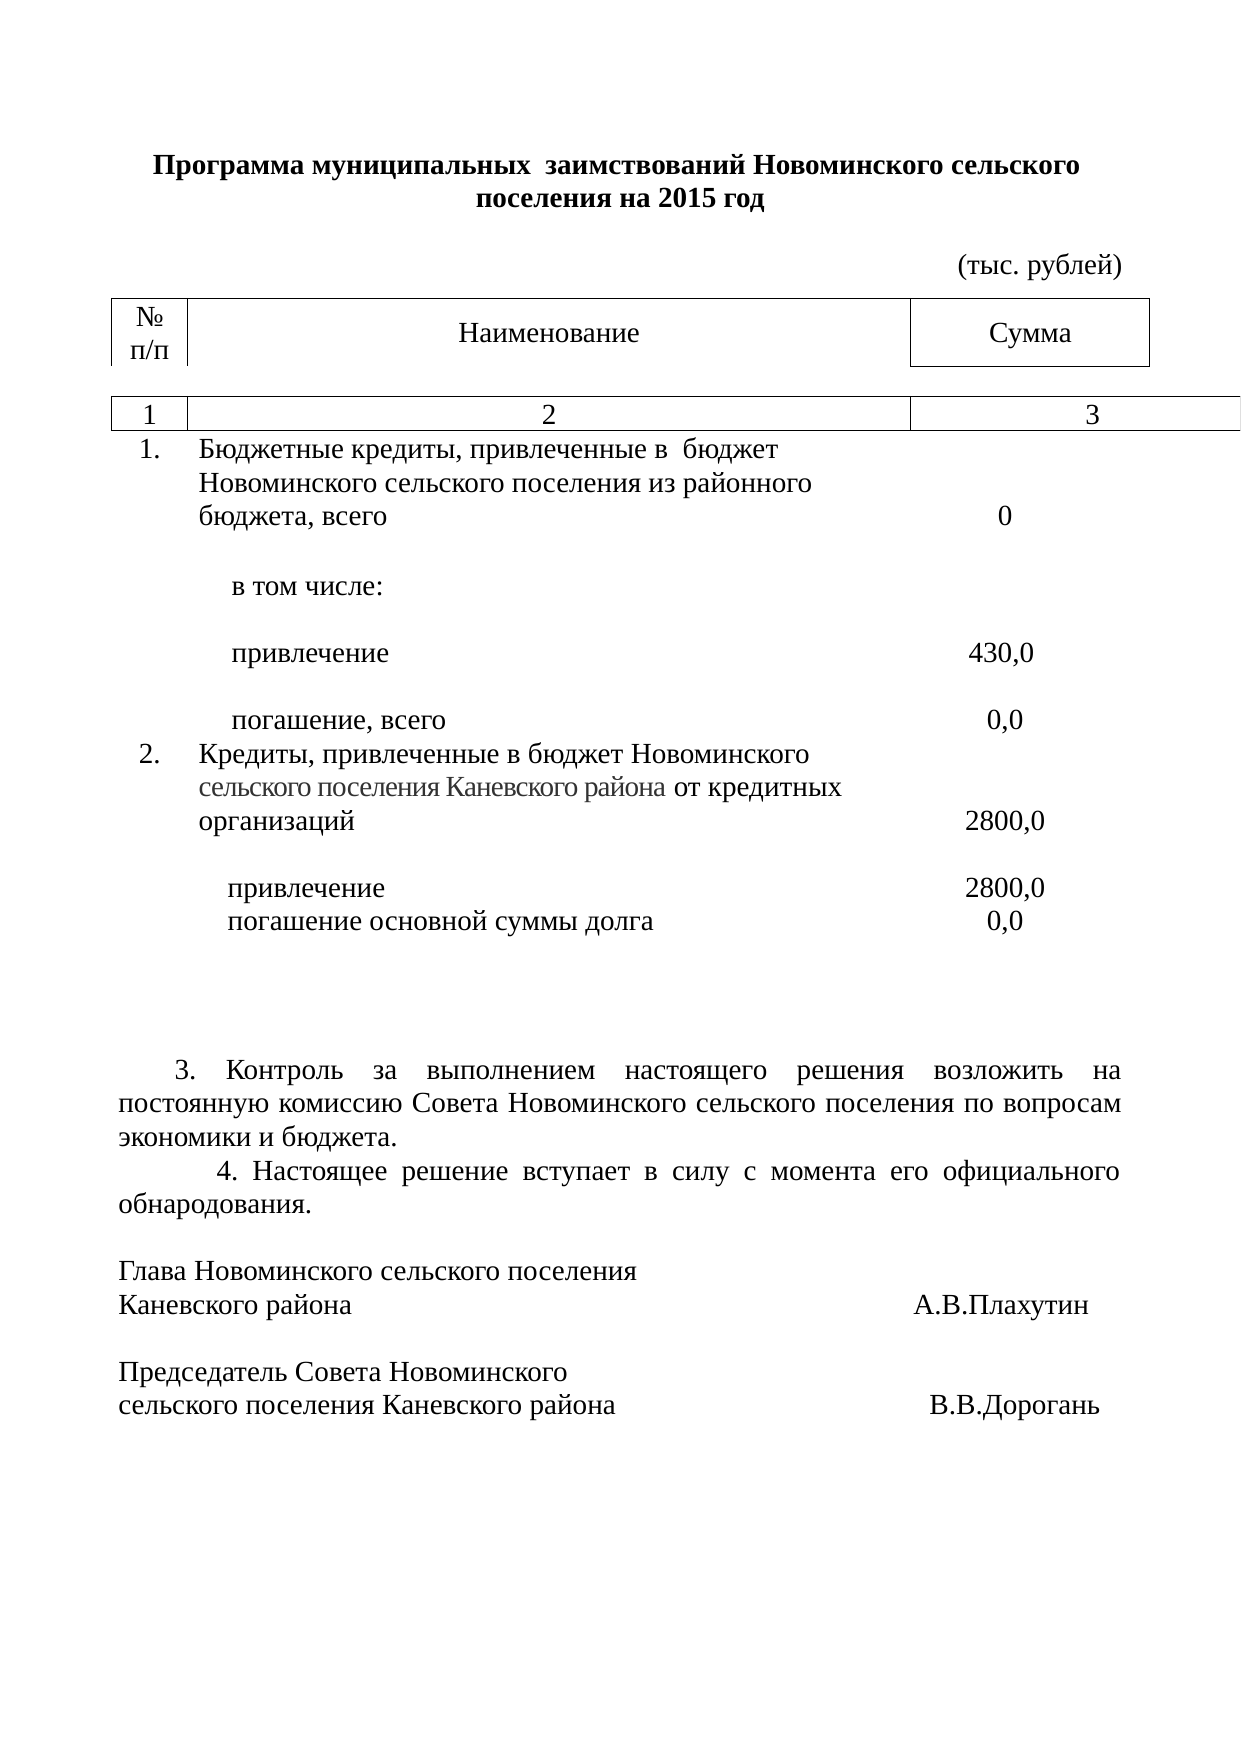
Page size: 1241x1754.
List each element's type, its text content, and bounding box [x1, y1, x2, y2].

table_cell 0,0 [911, 904, 1117, 937]
table_cell [1216, 870, 1240, 903]
table_header Сумма [911, 299, 1149, 366]
table_cell 0 [911, 431, 1117, 532]
table_cell [112, 532, 187, 566]
table_cell [1166, 669, 1191, 702]
table_cell [1117, 836, 1142, 870]
table_cell [112, 635, 187, 669]
table_cell погашение основной суммы долга [187, 904, 911, 937]
table_cell 2. [112, 736, 187, 836]
table_cell [187, 669, 911, 702]
table_cell [1142, 669, 1166, 702]
table_cell [1142, 431, 1166, 532]
text поселения на 2015 год [118, 180, 1122, 214]
table_cell [1216, 736, 1240, 836]
table_cell [1117, 532, 1142, 566]
table_header 3 [911, 397, 1240, 430]
table_cell [1166, 566, 1191, 602]
table_cell [1216, 566, 1240, 602]
table_cell [1142, 566, 1166, 602]
table_cell [1216, 669, 1240, 702]
text Программа муниципальных заимствований Новоминского сельского [118, 147, 1122, 180]
table_cell [1191, 904, 1216, 937]
table_cell в том числе: [187, 566, 911, 602]
table_cell Кредиты, привлеченные в бюджет Новоминского сельского поселения Каневского района от кредитных организаций [187, 736, 911, 836]
text Председатель Совета Новоминского [118, 1354, 1122, 1387]
table_cell [1117, 669, 1142, 702]
table_cell [1166, 836, 1191, 870]
table_cell [1142, 635, 1166, 669]
table_cell [1142, 870, 1166, 903]
table_cell Бюджетные кредиты, привлеченные в бюджет Новоминского сельского поселения из районного бюджета, всего [187, 431, 911, 532]
table_cell [112, 602, 187, 635]
table_cell [911, 669, 1117, 702]
table_cell [911, 566, 1117, 602]
table_cell [1191, 532, 1216, 566]
table_cell [1166, 702, 1191, 736]
table_cell 1. [112, 431, 187, 532]
table_cell [1216, 836, 1240, 870]
table_cell [112, 870, 187, 903]
text Каневского района А.В.Плахутин [118, 1287, 1122, 1320]
text Глава Новоминского сельского поселения [118, 1253, 1122, 1287]
table_cell [911, 602, 1117, 635]
table_cell [1166, 602, 1191, 635]
table_cell [1216, 904, 1240, 937]
table_cell [1191, 836, 1216, 870]
text (тыс. рублей) [118, 247, 1122, 281]
table_cell [1191, 736, 1216, 836]
table_cell [1142, 836, 1166, 870]
table_cell [911, 532, 1117, 566]
table_cell [1191, 669, 1216, 702]
table_cell [112, 669, 187, 702]
table_cell [112, 566, 187, 602]
table_cell [1166, 904, 1191, 937]
table_cell [1166, 635, 1191, 669]
table_header № п/п [112, 299, 187, 366]
table_cell [1216, 532, 1240, 566]
table_cell 2800,0 [911, 870, 1117, 903]
table_cell [911, 836, 1117, 870]
table_cell [1117, 702, 1142, 736]
table_cell [1142, 904, 1166, 937]
table_cell [112, 836, 187, 870]
table_cell [1117, 602, 1142, 635]
table_cell [1191, 635, 1216, 669]
table_cell 0,0 [911, 702, 1117, 736]
table_cell [1191, 602, 1216, 635]
table_cell погашение, всего [187, 702, 911, 736]
table_cell [1191, 431, 1216, 532]
table_header 2 [188, 397, 910, 430]
table_cell [1117, 431, 1142, 532]
table_cell [187, 836, 911, 870]
table_cell [187, 602, 911, 635]
table_cell [112, 904, 187, 937]
table_cell [1166, 431, 1191, 532]
table_cell [1216, 431, 1240, 532]
text 3. Контроль за выполнением настоящего решения возложить на постоянную комиссию Совета Новоминского сельского поселения по вопросам экономики и бюджета. [118, 1052, 1122, 1153]
table_cell [1117, 870, 1142, 903]
text сельского поселения Каневского района В.В.Дорогань [118, 1387, 1122, 1421]
table_header Наименование [188, 299, 910, 366]
table_cell [1142, 532, 1166, 566]
text 4. Настоящее решение вступает в силу с момента его официального обнародования. [118, 1153, 1122, 1220]
table_cell 430,0 [911, 635, 1117, 669]
table_cell [1142, 702, 1166, 736]
table_cell [187, 532, 911, 566]
table_cell [1166, 736, 1191, 836]
table_cell [1191, 702, 1216, 736]
table_cell 2800,0 [911, 736, 1117, 836]
table_cell [112, 702, 187, 736]
table_cell [1117, 566, 1142, 602]
table_cell [1216, 635, 1240, 669]
table_cell [1191, 870, 1216, 903]
table_cell [1117, 904, 1142, 937]
table_cell [1142, 736, 1166, 836]
table_cell [1117, 635, 1142, 669]
table_cell [1191, 566, 1216, 602]
table_cell привлечение [187, 635, 911, 669]
table_cell [1216, 702, 1240, 736]
table_cell привлечение [187, 870, 911, 903]
table_header 1 [112, 397, 187, 430]
table_cell [1142, 602, 1166, 635]
table_cell [1166, 870, 1191, 903]
table_cell [1216, 602, 1240, 635]
table_cell [1166, 532, 1191, 566]
table_cell [1117, 736, 1142, 836]
